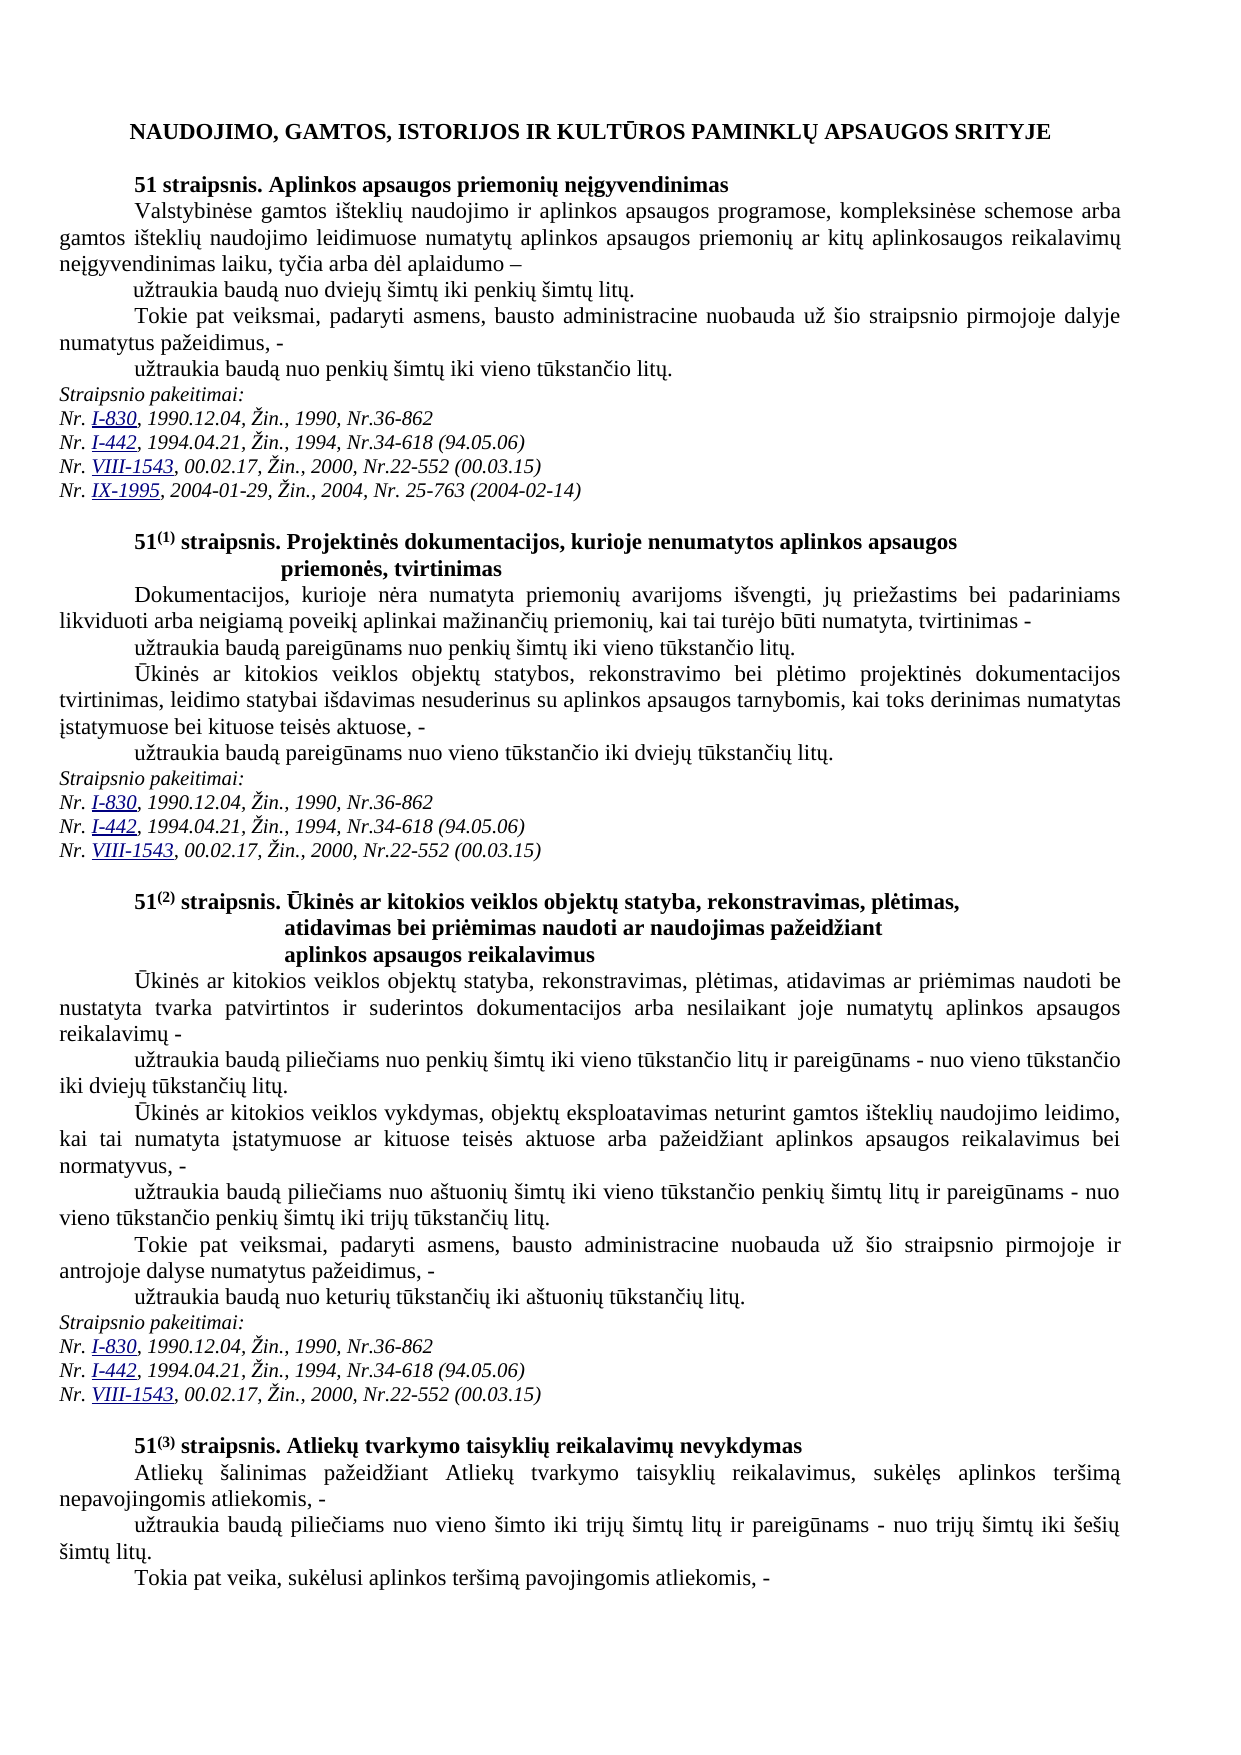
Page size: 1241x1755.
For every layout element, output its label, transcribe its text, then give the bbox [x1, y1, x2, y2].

text priemonės, tvirtinimas [281, 555, 1122, 581]
text aplinkos apsaugos reikalavimus [284, 941, 1122, 967]
text Ūkinės ar kitokios veiklos objektų statybos, rekonstravimo bei plėtimo projektinės dokumentacijos tvirtinimas, leidimo statybai išdavimas nesuderinus su aplinkos apsaugos tarnybomis, kai toks derinimas numatytas įstatymuose bei kituose teisės aktuose, - [59, 660, 1122, 739]
text užtraukia baudą nuo dviejų šimtų iki penkių šimtų litų. [59, 276, 1122, 303]
text Ūkinės ar kitokios veiklos objektų statyba, rekonstravimas, plėtimas, atidavimas ar priėmimas naudoti be nustatyta tvarka patvirtintos ir suderintos dokumentacijos arba nesilaikant joje numatytų aplinkos apsaugos reikalavimų - [59, 967, 1122, 1046]
text 51(2) straipsnis. Ūkinės ar kitokios veiklos objektų statyba, rekonstravimas, plėtimas, [134, 888, 1122, 914]
text Straipsnio pakeitimai: [59, 382, 1122, 406]
text Nr. I-442, 1994.04.21, Žin., 1994, Nr.34-618 (94.05.06) [59, 814, 1122, 838]
text Nr. I-442, 1994.04.21, Žin., 1994, Nr.34-618 (94.05.06) [59, 1358, 1122, 1382]
text užtraukia baudą nuo penkių šimtų iki vieno tūkstančio litų. [59, 355, 1122, 382]
text Ūkinės ar kitokios veiklos vykdymas, objektų eksploatavimas neturint gamtos išteklių naudojimo leidimo, kai tai numatyta įstatymuose ar kituose teisės aktuose arba pažeidžiant aplinkos apsaugos reikalavimus bei normatyvus, - [59, 1099, 1122, 1178]
text Straipsnio pakeitimai: [59, 1310, 1122, 1334]
text 51(1) straipsnis. Projektinės dokumentacijos, kurioje nenumatytos aplinkos apsaugos [134, 528, 1122, 555]
text užtraukia baudą piliečiams nuo penkių šimtų iki vieno tūkstančio litų ir pareigūnams - nuo vieno tūkstančio iki dviejų tūkstančių litų. [59, 1046, 1122, 1099]
text Tokie pat veiksmai, padaryti asmens, bausto administracine nuobauda už šio straipsnio pirmojoje dalyje numatytus pažeidimus, - [59, 303, 1122, 355]
text užtraukia baudą pareigūnams nuo penkių šimtų iki vieno tūkstančio litų. [59, 634, 1122, 660]
text Nr. IX-1995, 2004-01-29, Žin., 2004, Nr. 25-763 (2004-02-14) [59, 478, 1122, 502]
text Nr. I-830, 1990.12.04, Žin., 1990, Nr.36-862 [59, 789, 1122, 814]
text Tokia pat veika, sukėlusi aplinkos teršimą pavojingomis atliekomis, - [59, 1564, 1122, 1591]
text 51 straipsnis. Aplinkos apsaugos priemonių neįgyvendinimas [59, 171, 1122, 197]
text Straipsnio pakeitimai: [59, 766, 1122, 789]
text Valstybinėse gamtos išteklių naudojimo ir aplinkos apsaugos programose, kompleksinėse schemose arba gamtos išteklių naudojimo leidimuose numatytų aplinkos apsaugos priemonių ar kitų aplinkosaugos reikalavimų neįgyvendinimas laiku, tyčia arba dėl aplaidumo – [59, 197, 1122, 276]
text Tokie pat veiksmai, padaryti asmens, bausto administracine nuobauda už šio straipsnio pirmojoje ir antrojoje dalyse numatytus pažeidimus, - [59, 1231, 1122, 1283]
text Nr. I-442, 1994.04.21, Žin., 1994, Nr.34-618 (94.05.06) [59, 430, 1122, 454]
text Nr. VIII-1543, 00.02.17, Žin., 2000, Nr.22-552 (00.03.15) [59, 838, 1122, 862]
text NAUDOJIMO, GAMTOS, ISTORIJOS IR KULTŪROS PAMINKLŲ APSAUGOS SRITYJE [59, 118, 1122, 144]
text Nr. I-830, 1990.12.04, Žin., 1990, Nr.36-862 [59, 406, 1122, 430]
text 51(3) straipsnis. Atliekų tvarkymo taisyklių reikalavimų nevykdymas [59, 1432, 1122, 1459]
text užtraukia baudą pareigūnams nuo vieno tūkstančio iki dviejų tūkstančių litų. [59, 739, 1122, 766]
text užtraukia baudą nuo keturių tūkstančių iki aštuonių tūkstančių litų. [59, 1283, 1122, 1310]
text atidavimas bei priėmimas naudoti ar naudojimas pažeidžiant [284, 914, 1122, 941]
text Nr. VIII-1543, 00.02.17, Žin., 2000, Nr.22-552 (00.03.15) [59, 1382, 1122, 1406]
text Nr. VIII-1543, 00.02.17, Žin., 2000, Nr.22-552 (00.03.15) [59, 454, 1122, 478]
text Dokumentacijos, kurioje nėra numatyta priemonių avarijoms išvengti, jų priežastims bei padariniams likviduoti arba neigiamą poveikį aplinkai mažinančių priemonių, kai tai turėjo būti numatyta, tvirtinimas - [59, 581, 1122, 634]
text Nr. I-830, 1990.12.04, Žin., 1990, Nr.36-862 [59, 1334, 1122, 1358]
text Atliekų šalinimas pažeidžiant Atliekų tvarkymo taisyklių reikalavimus, sukėlęs aplinkos teršimą nepavojingomis atliekomis, - [59, 1459, 1122, 1511]
text užtraukia baudą piliečiams nuo vieno šimto iki trijų šimtų litų ir pareigūnams - nuo trijų šimtų iki šešių šimtų litų. [59, 1511, 1122, 1564]
text užtraukia baudą piliečiams nuo aštuonių šimtų iki vieno tūkstančio penkių šimtų litų ir pareigūnams - nuo vieno tūkstančio penkių šimtų iki trijų tūkstančių litų. [59, 1178, 1122, 1231]
